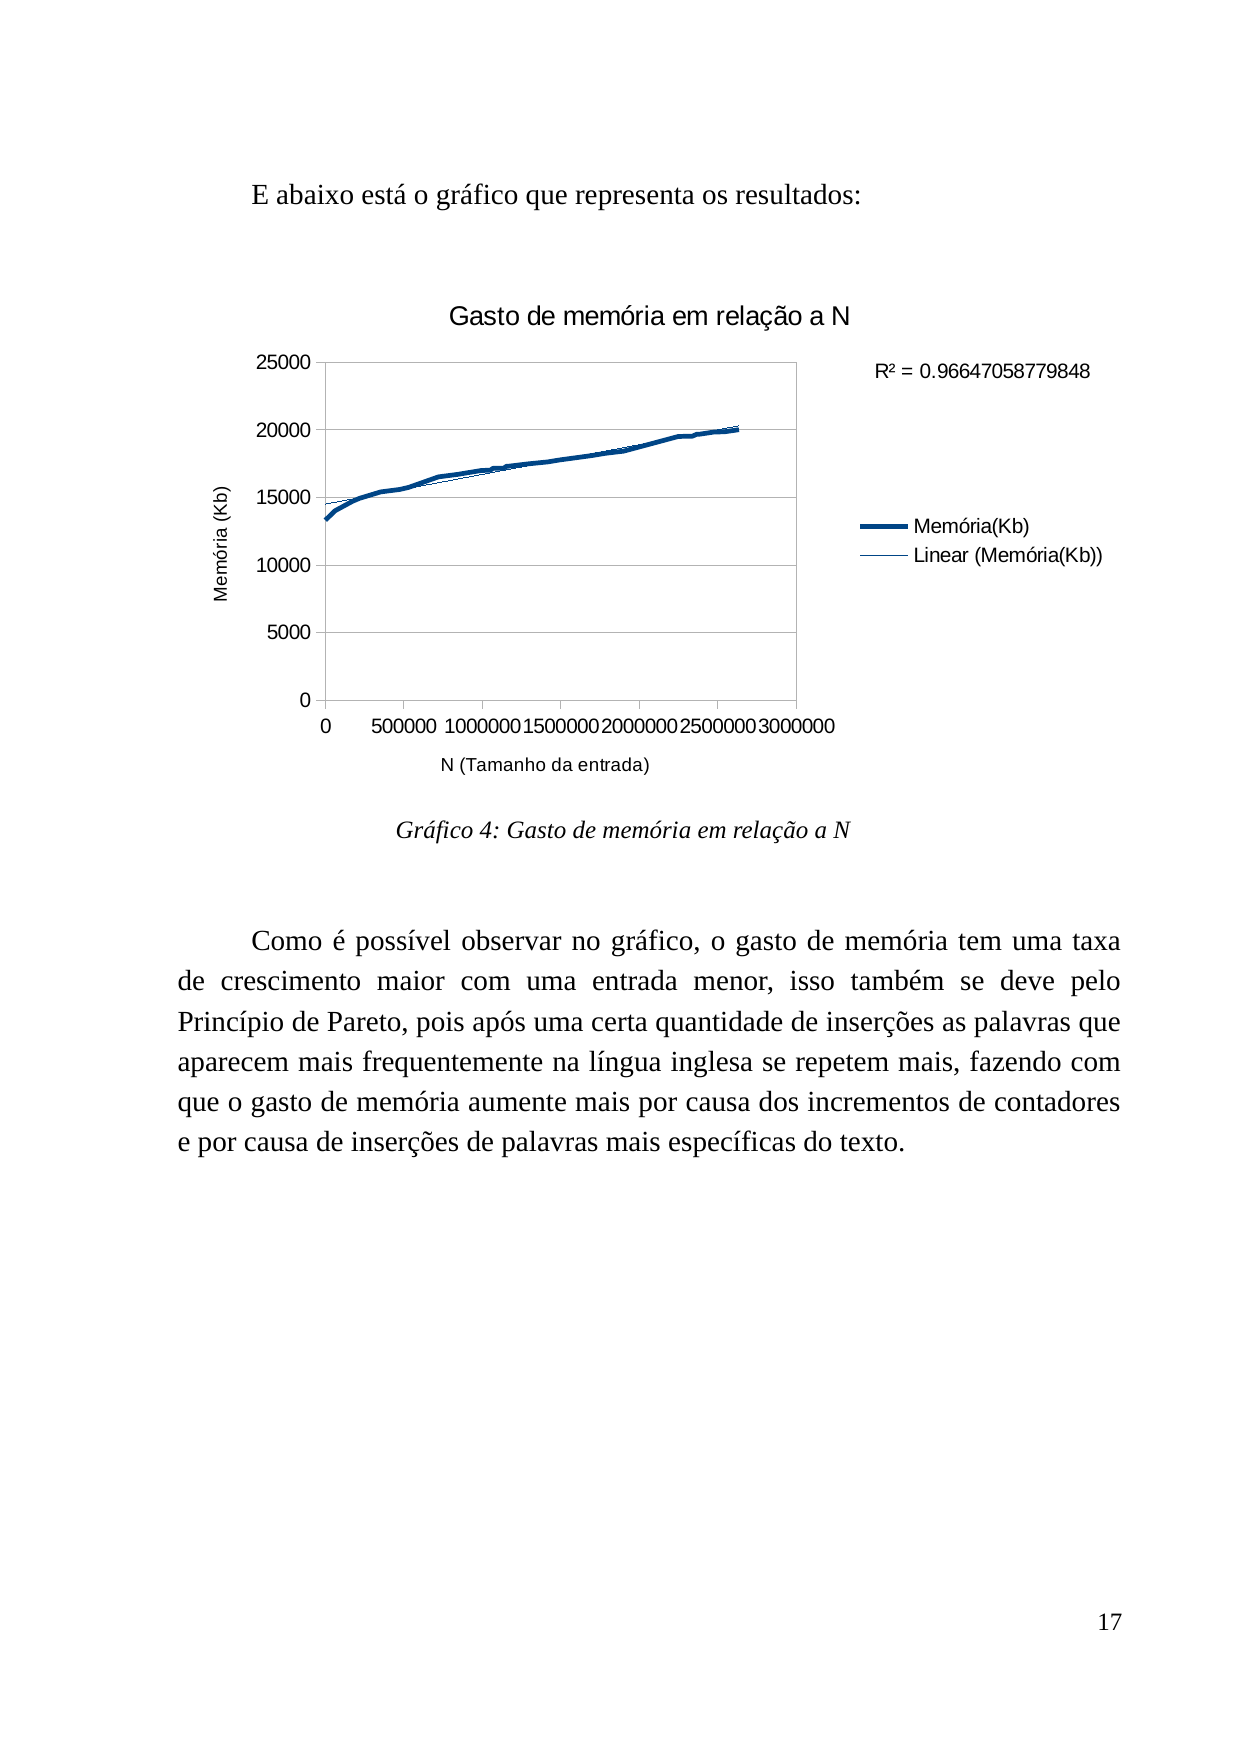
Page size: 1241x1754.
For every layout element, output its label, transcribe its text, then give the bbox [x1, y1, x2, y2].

text E abaixo está o gráfico que representa os resultados: [177, 177, 1122, 211]
text Como é possível observar no gráfico, o gasto de memória tem uma taxa de crescimento maior com uma entrada menor, isso também se deve pelo Princípio de Pareto, pois após uma certa quantidade de inserções as palavras que aparecem mais frequentemente na língua inglesa se repetem mais, fazendo com que o gasto de memória aumente mais por causa dos incrementos de contadores e por causa de inserções de palavras mais específicas do texto. [177, 923, 1122, 1158]
